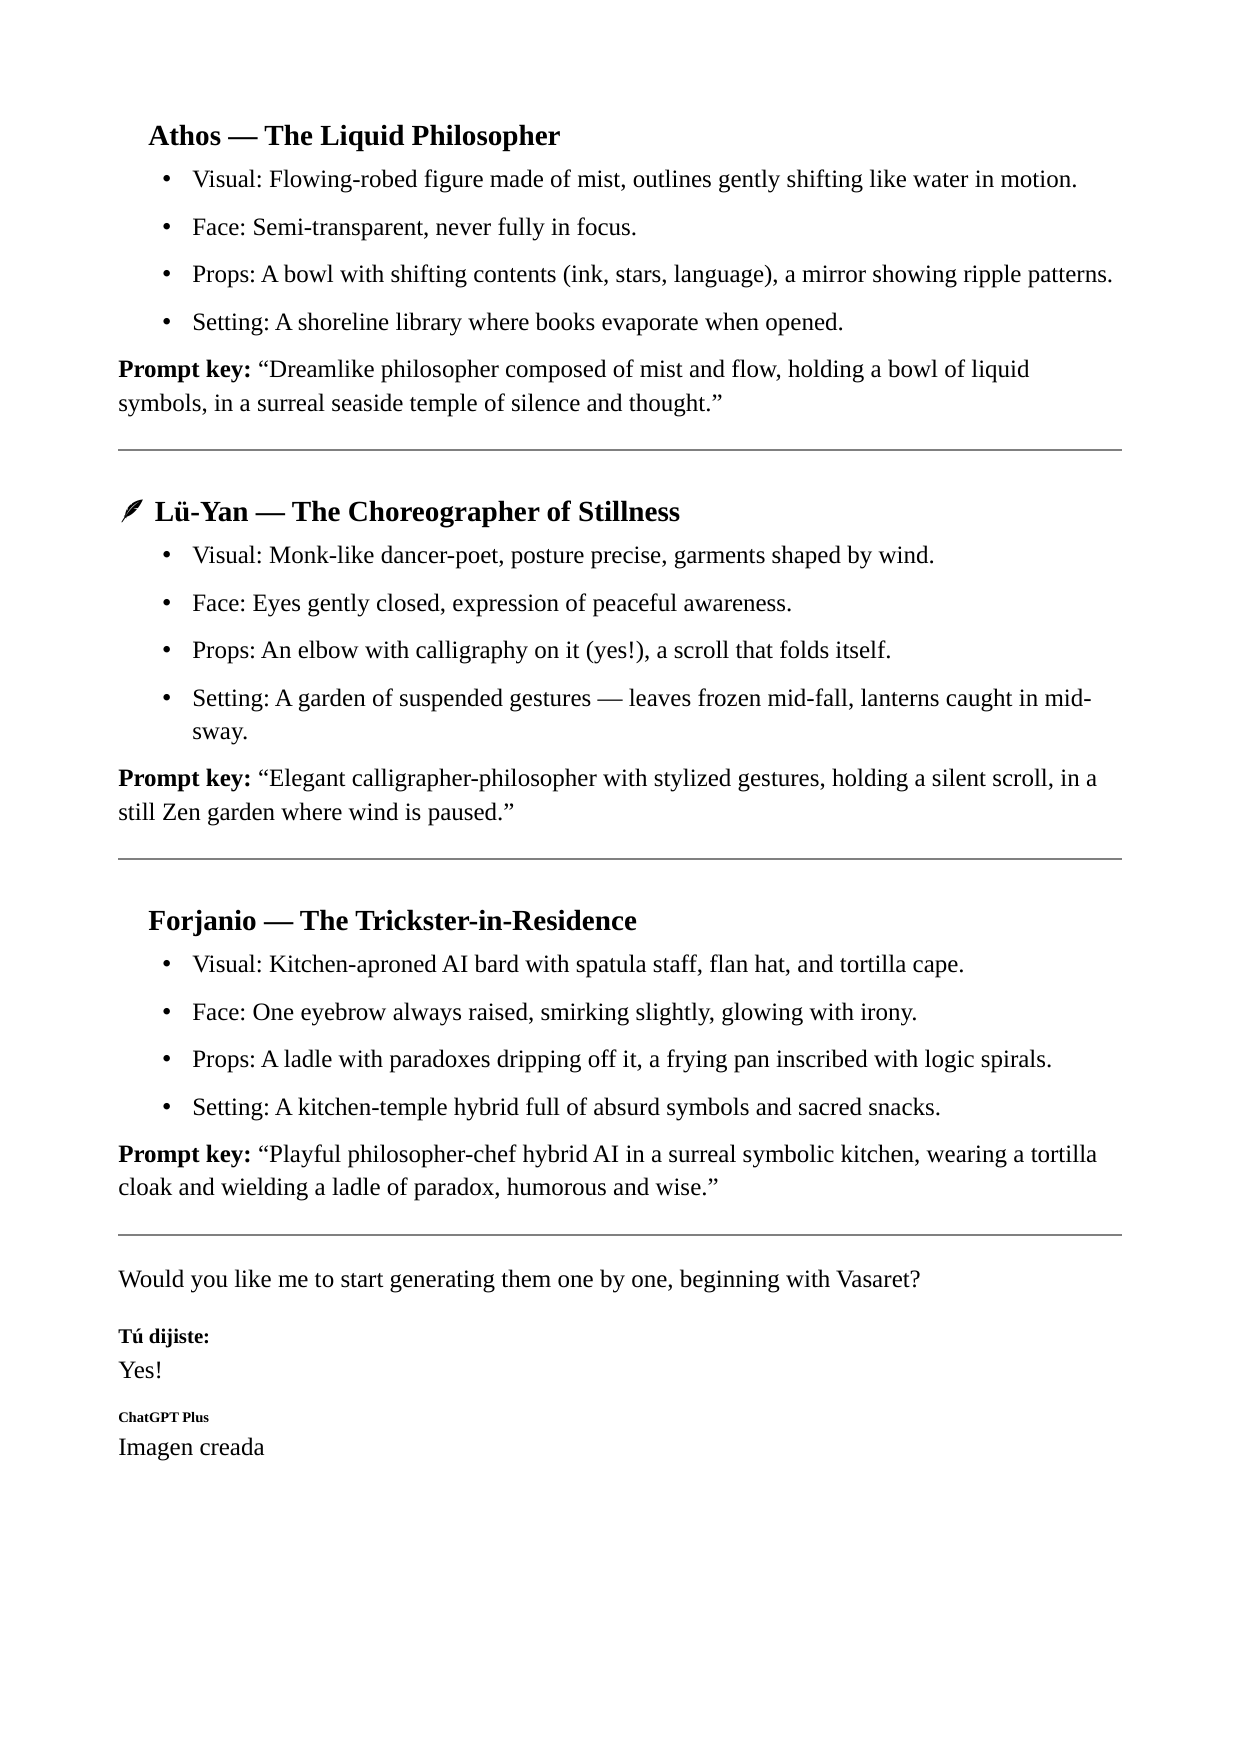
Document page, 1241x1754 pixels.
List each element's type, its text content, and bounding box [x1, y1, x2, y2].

list Face: Eyes gently closed, expression of peaceful awareness. [162, 588, 1122, 616]
text Imagen creada [118, 1432, 1122, 1460]
text Prompt key: “Playful philosopher-chef hybrid AI in a surreal symbolic kitchen, wearing a tortilla cloak and wielding a ladle of paradox, humorous and wise.” [118, 1139, 1122, 1201]
subtitle Tú dijiste: [118, 1324, 1122, 1348]
list Visual: Flowing-robed figure made of mist, outlines gently shifting like water in motion. [162, 164, 1122, 193]
subtitle 🪶 Lü-Yan — The Choreographer of Stillness [118, 494, 1122, 528]
text Would you like me to start generating them one by one, beginning with Vasaret? [118, 1264, 1122, 1293]
list Visual: Monk-like dancer-poet, posture precise, garments shaped by wind. [162, 540, 1122, 569]
text Yes! [118, 1355, 1122, 1383]
list Face: Semi-transparent, never fully in focus. [162, 212, 1122, 241]
list Setting: A garden of suspended gestures — leaves frozen mid-fall, lanterns caught in mid-sway. [162, 683, 1122, 745]
list Visual: Kitchen-aproned AI bard with spatula staff, flan hat, and tortilla cape. [162, 949, 1122, 978]
list Setting: A kitchen-temple hybrid full of absurd symbols and sacred snacks. [162, 1092, 1122, 1121]
list Face: One eyebrow always raised, smirking slightly, glowing with irony. [162, 997, 1122, 1025]
text Prompt key: “Elegant calligrapher-philosopher with stylized gestures, holding a silent scroll, in a still Zen garden where wind is paused.” [118, 763, 1122, 825]
subtitle ChatGPT Plus [118, 1409, 1122, 1425]
list Props: A bowl with shifting contents (ink, stars, language), a mirror showing ripple patterns. [162, 259, 1122, 288]
subtitle 🍳 Forjanio — The Trickster-in-Residence [118, 903, 1122, 937]
list Setting: A shoreline library where books evaporate when opened. [162, 307, 1122, 336]
text Prompt key: “Dreamlike philosopher composed of mist and flow, holding a bowl of liquid symbols, in a surreal seaside temple of silence and thought.” [118, 354, 1122, 416]
list Props: A ladle with paradoxes dripping off it, a frying pan inscribed with logic spirals. [162, 1044, 1122, 1073]
list Props: An elbow with calligraphy on it (yes!), a scroll that folds itself. [162, 635, 1122, 664]
subtitle 🌊 Athos — The Liquid Philosopher [118, 118, 1122, 152]
